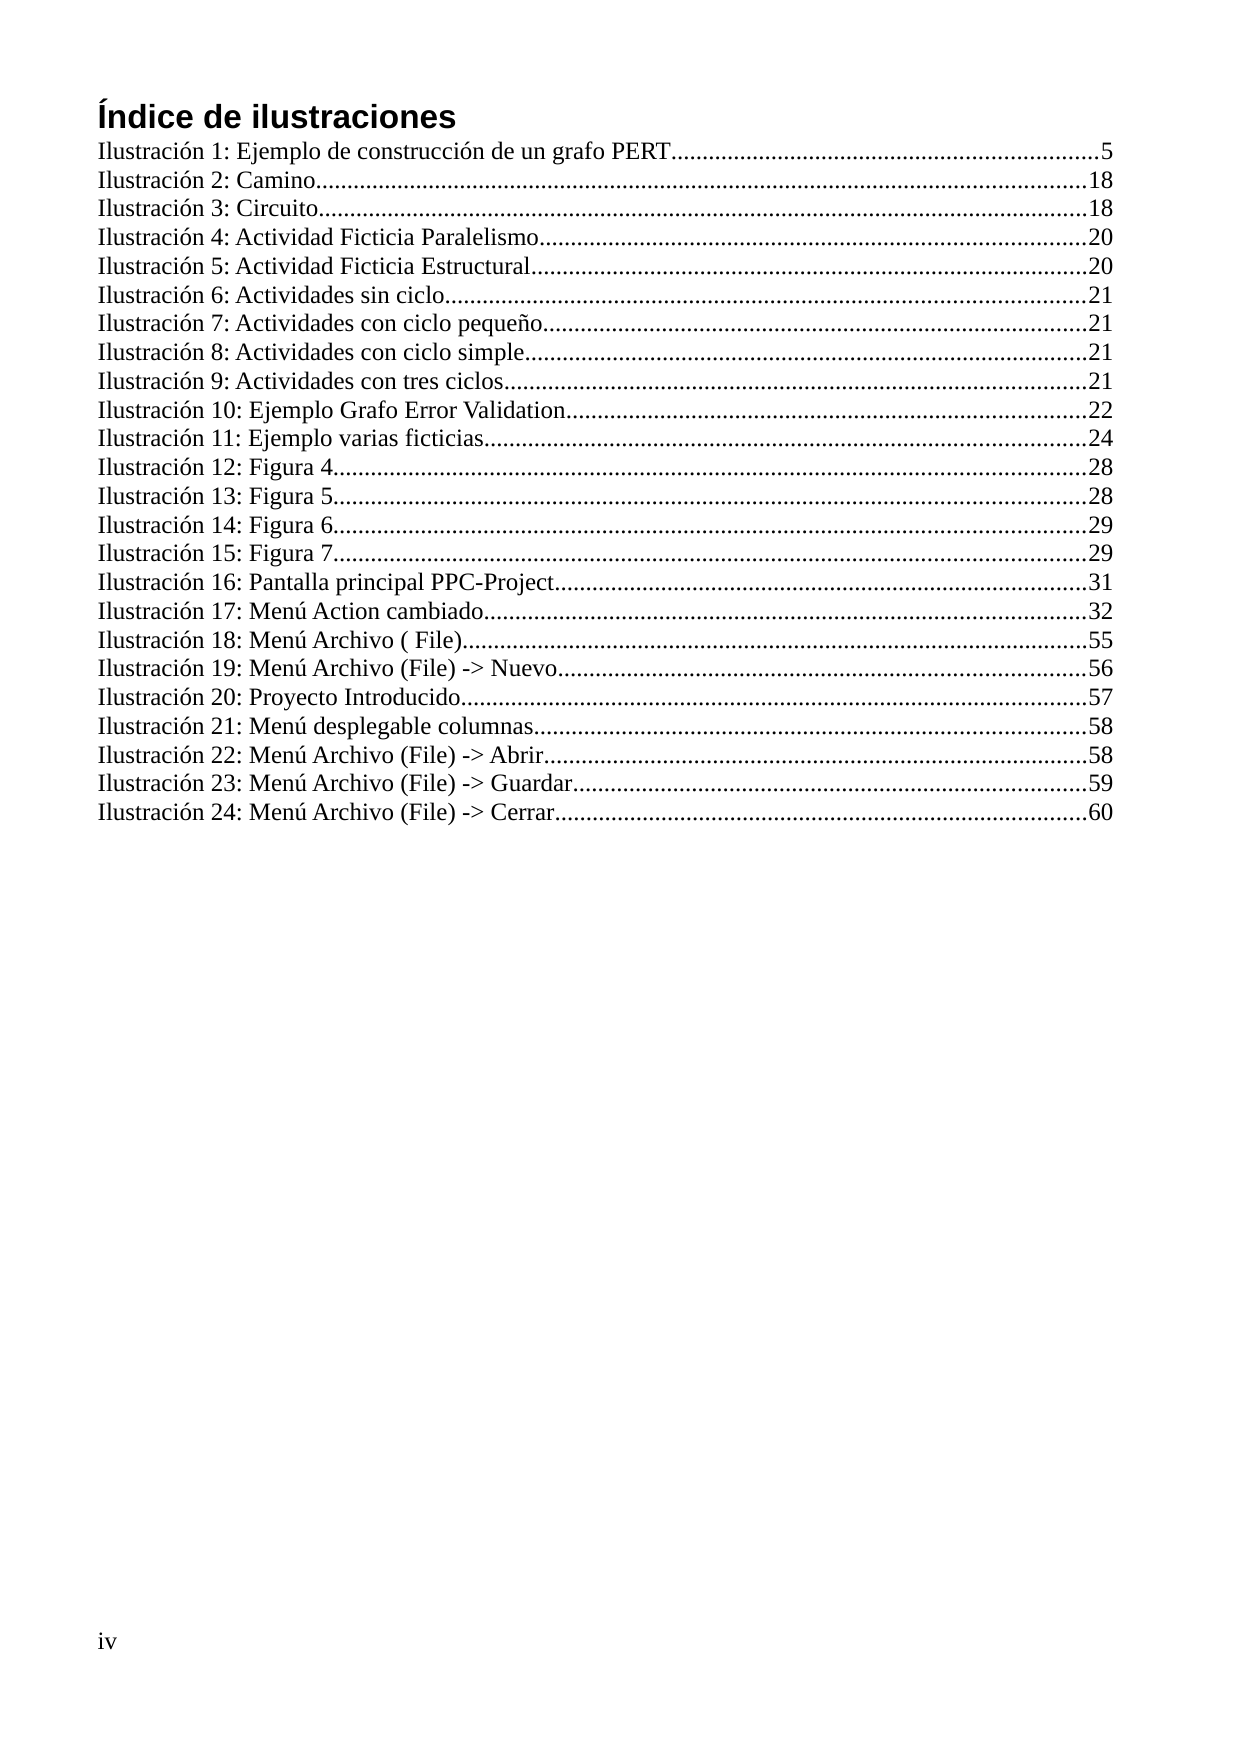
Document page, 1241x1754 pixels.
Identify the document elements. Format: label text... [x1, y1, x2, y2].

text Ilustración 8: Actividades con ciclo simple 21 [97, 337, 1113, 366]
text Ilustración 3: Circuito 18 [97, 193, 1113, 222]
text Ilustración 11: Ejemplo varias ficticias 24 [97, 423, 1113, 452]
text Ilustración 14: Figura 6 29 [97, 510, 1113, 538]
text Ilustración 22: Menú Archivo (File) -> Abrir 58 [97, 740, 1113, 768]
text Ilustración 5: Actividad Ficticia Estructural 20 [97, 251, 1113, 280]
text Ilustración 16: Pantalla principal PPC-Project 31 [97, 567, 1113, 596]
text Ilustración 21: Menú desplegable columnas 58 [97, 711, 1113, 740]
text Ilustración 19: Menú Archivo (File) -> Nuevo 56 [97, 653, 1113, 682]
text Ilustración 12: Figura 4 28 [97, 452, 1113, 481]
subtitle Índice de ilustraciones [97, 97, 1113, 136]
text Ilustración 24: Menú Archivo (File) -> Cerrar 60 [97, 797, 1113, 826]
text Ilustración 17: Menú Action cambiado 32 [97, 596, 1113, 625]
text Ilustración 13: Figura 5 28 [97, 481, 1113, 510]
text Ilustración 1: Ejemplo de construcción de un grafo PERT 5 [97, 136, 1113, 165]
text Ilustración 9: Actividades con tres ciclos 21 [97, 366, 1113, 395]
text Ilustración 2: Camino 18 [97, 165, 1113, 193]
text Ilustración 23: Menú Archivo (File) -> Guardar 59 [97, 768, 1113, 797]
text Ilustración 15: Figura 7 29 [97, 538, 1113, 567]
text Ilustración 18: Menú Archivo ( File) 55 [97, 625, 1113, 653]
text Ilustración 7: Actividades con ciclo pequeño 21 [97, 308, 1113, 337]
text Ilustración 10: Ejemplo Grafo Error Validation 22 [97, 395, 1113, 423]
text Ilustración 4: Actividad Ficticia Paralelismo 20 [97, 222, 1113, 251]
text Ilustración 6: Actividades sin ciclo 21 [97, 280, 1113, 308]
text Ilustración 20: Proyecto Introducido 57 [97, 682, 1113, 711]
